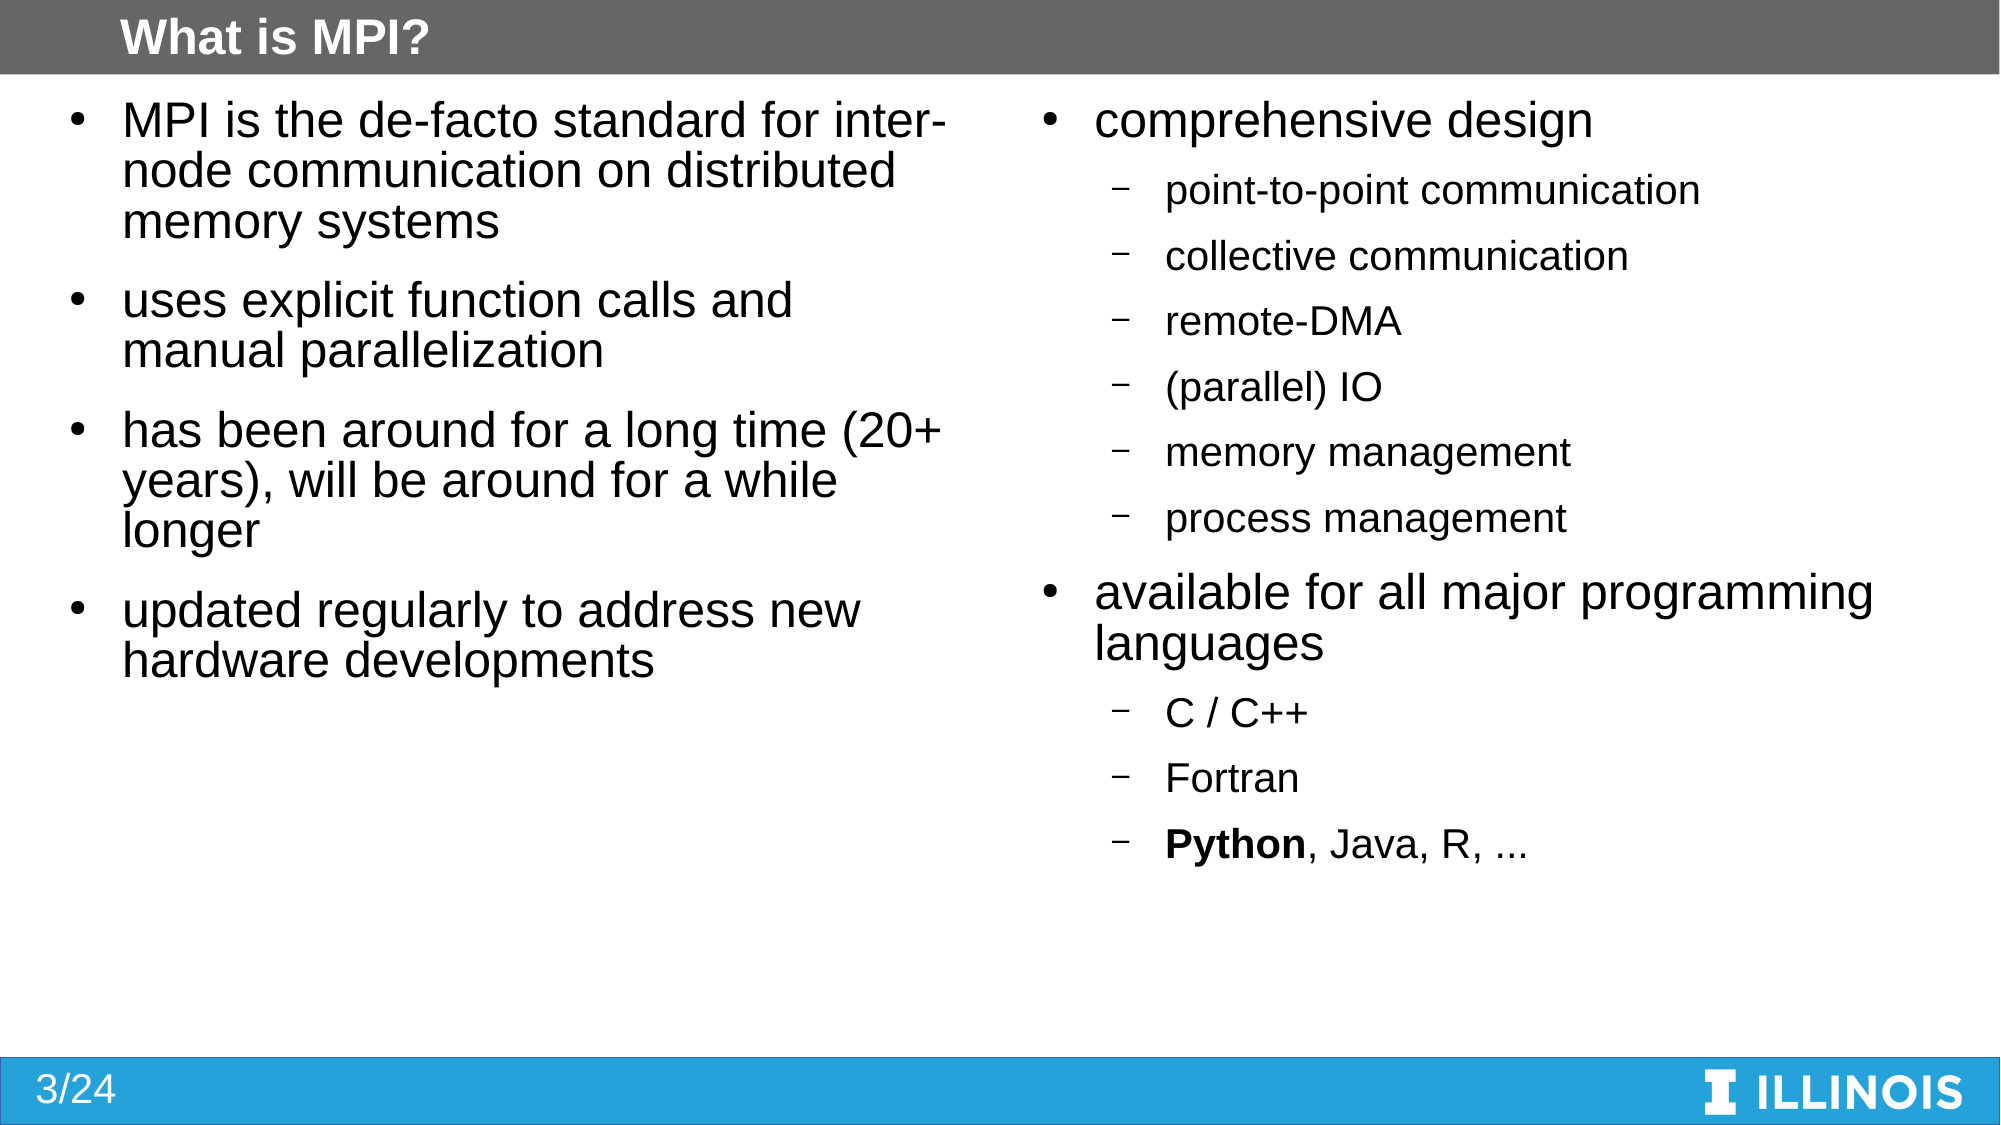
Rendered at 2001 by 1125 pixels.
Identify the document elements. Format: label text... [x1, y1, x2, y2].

list MPI is the de-facto standard for inter-node communication on distributed memory systems uses explicit function calls and manual parallelization has been around for a long time (20+ years), will be around for a while longer updated regularly to address new hardware developments [51, 97, 978, 1058]
title What is MPI? [0, 0, 2000, 75]
picture [1705, 1069, 1962, 1115]
list comprehensive design point-to-point communication collective communication remote-DMA (parallel) IO memory management process management available for all major programming languages C / C++ Fortran Python, Java, R, ... [1023, 97, 1950, 1058]
